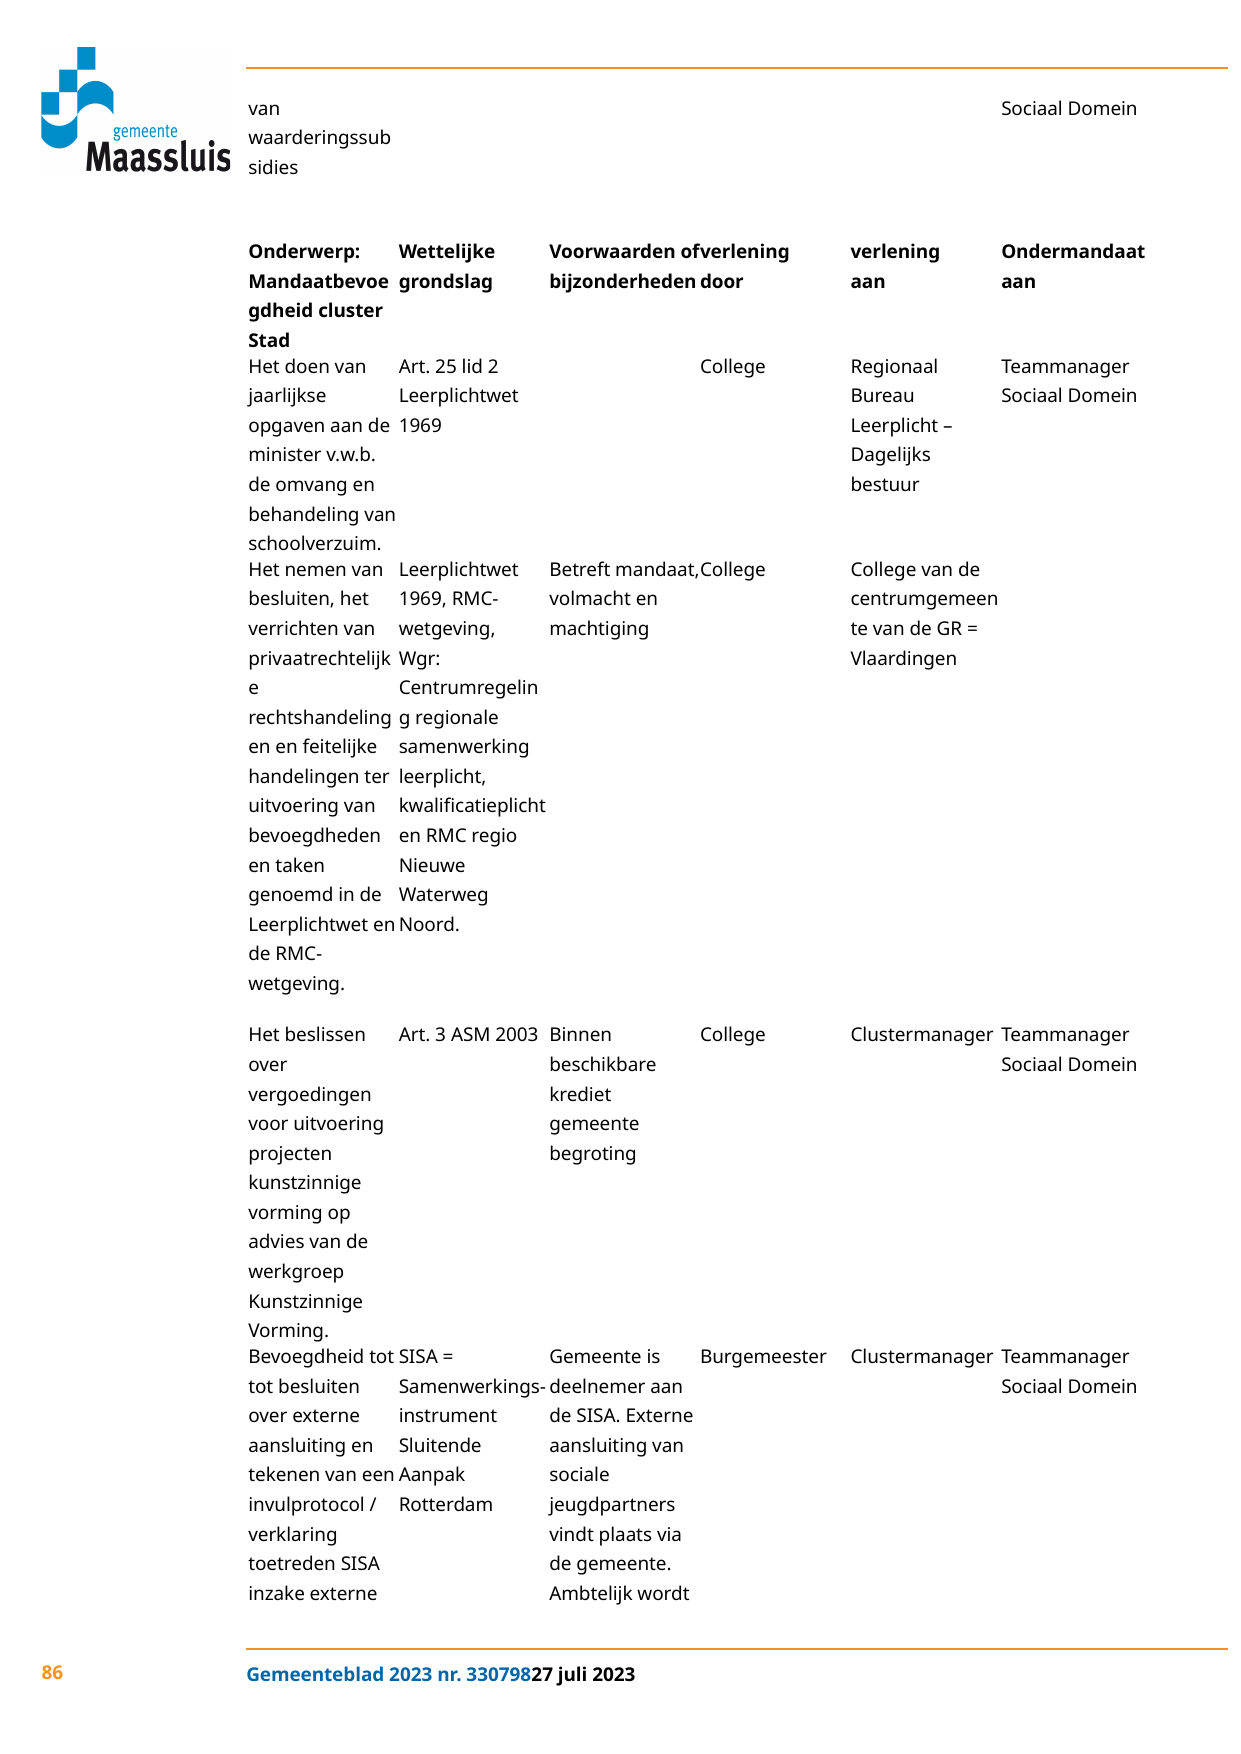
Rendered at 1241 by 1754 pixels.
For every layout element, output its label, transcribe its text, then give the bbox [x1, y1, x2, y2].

picture [41, 47, 231, 172]
table_cell [850, 95, 1001, 180]
table_cell [850, 996, 1001, 1022]
table_cell [1001, 996, 1152, 1022]
table_cell [399, 95, 549, 180]
table_cell Het beslissen over vergoedingen voor uitvoering projecten kunstzinnige vorming op advies van de werkgroep Kunstzinnige Vorming. [248, 1022, 398, 1343]
table_header verlening aan [850, 238, 1001, 353]
table_cell Clustermanager [850, 1022, 1001, 1343]
table_cell Gemeente is deelnemer aan de SISA. Externe aansluiting van sociale jeugdpartners vindt plaats via de gemeente. Ambtelijk wordt [549, 1343, 700, 1606]
table_cell [1001, 556, 1152, 996]
table_cell Teammanager Sociaal Domein [1001, 1343, 1152, 1606]
table_cell Binnen beschikbare krediet gemeente begroting [549, 1022, 700, 1343]
table_cell [399, 996, 549, 1022]
table_cell Sociaal Domein [1001, 95, 1152, 180]
table_cell Art. 3 ASM 2003 [399, 1022, 549, 1343]
table_cell Teammanager Sociaal Domein [1001, 1022, 1152, 1343]
table_header verlening door [700, 238, 850, 353]
table_cell College [700, 353, 850, 556]
table_cell Het nemen van besluiten, het verrichten van privaatrechtelijke rechtshandelingen en feitelijke handelingen ter uitvoering van bevoegdheden en taken genoemd in de Leerplichtwet en de RMC-wetgeving. [248, 556, 398, 996]
table_cell College [700, 1022, 850, 1343]
table_cell Art. 25 lid 2 Leerplichtwet 1969 [399, 353, 549, 556]
table_cell van waarderingssubsidies [248, 95, 398, 180]
table_header Voorwaarden of bijzonderheden [549, 238, 700, 353]
table_cell [549, 353, 700, 556]
table_cell SISA = Samenwerkings-instrument Sluitende Aanpak Rotterdam [399, 1343, 549, 1606]
table_header Ondermandaat aan [1001, 238, 1152, 353]
table_cell Burgemeester [700, 1343, 850, 1606]
table_cell [549, 95, 700, 180]
table_cell [700, 95, 850, 180]
table_cell [549, 996, 700, 1022]
table_cell Clustermanager [850, 1343, 1001, 1606]
table_cell [399, 180, 549, 205]
table_cell [700, 180, 850, 205]
table_cell Bevoegdheid tot tot besluiten over externe aansluiting en tekenen van een invulprotocol / verklaring toetreden SISA inzake externe [248, 1343, 398, 1606]
table_cell [549, 180, 700, 205]
table_cell [1001, 180, 1152, 205]
table_cell College van de centrumgemeente van de GR = Vlaardingen [850, 556, 1001, 996]
table_cell Regionaal Bureau Leerplicht – Dagelijks bestuur [850, 353, 1001, 556]
table_cell Teammanager Sociaal Domein [1001, 353, 1152, 556]
table_cell Betreft mandaat, volmacht en machtiging [549, 556, 700, 996]
table_cell [248, 180, 398, 205]
table_cell [248, 996, 398, 1022]
table_cell [700, 996, 850, 1022]
table_header Wettelijke grondslag [399, 238, 549, 353]
picture [41, 47, 77, 92]
table_header Onderwerp: Mandaatbevoegdheid cluster Stad [248, 238, 398, 353]
table_cell Leerplichtwet 1969, RMC-wetgeving, Wgr: Centrumregeling regionale samenwerking leerplicht, kwalificatieplicht en RMC regio Nieuwe Waterweg Noord. [399, 556, 549, 996]
table_cell [850, 180, 1001, 205]
table_cell Het doen van jaarlijkse opgaven aan de minister v.w.b. de omvang en behandeling van schoolverzuim. [248, 353, 398, 556]
table_cell College [700, 556, 850, 996]
